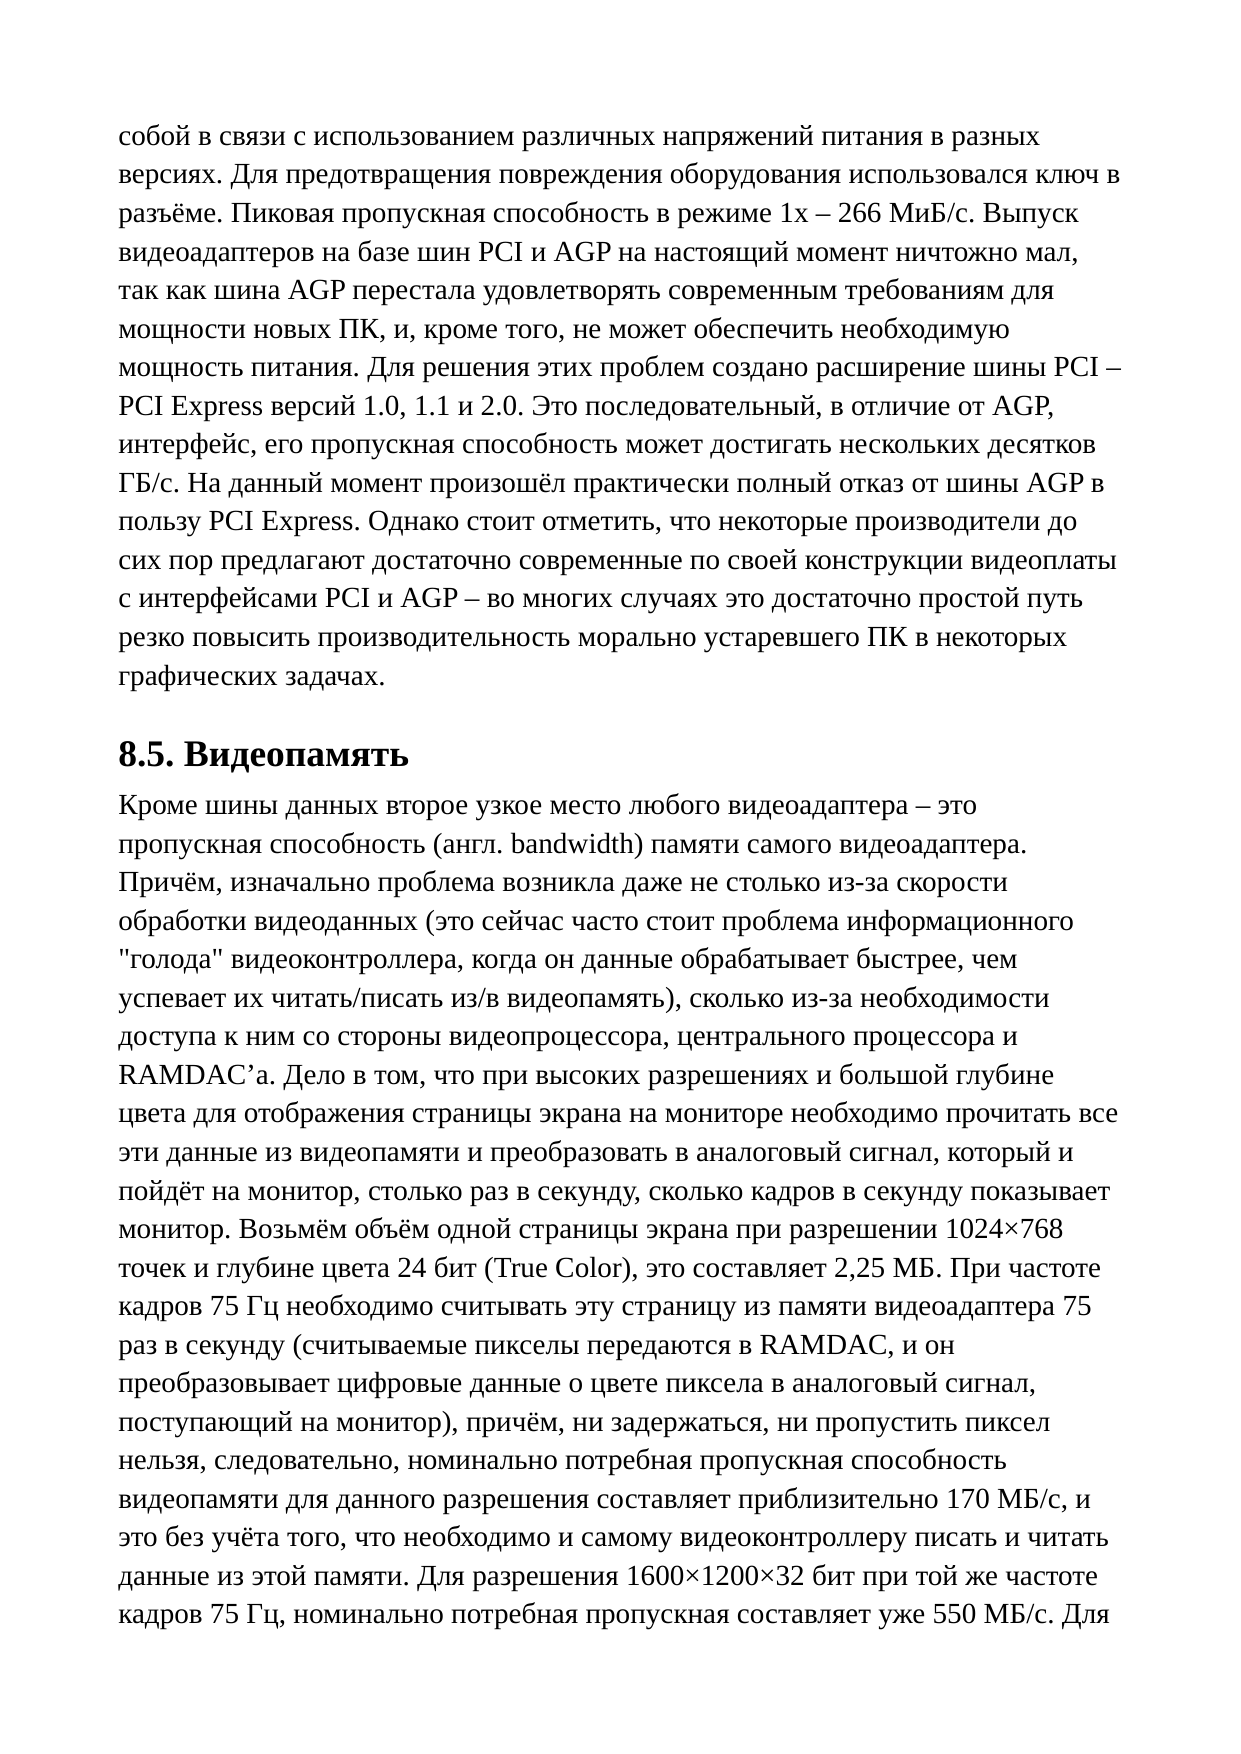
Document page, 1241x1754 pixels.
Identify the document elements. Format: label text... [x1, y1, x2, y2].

subtitle 8.5. Видеопамять [118, 732, 1122, 775]
text собой в связи с использованием различных напряжений питания в разных версиях. Для предотвращения повреждения оборудования использовался ключ в разъёме. Пиковая пропускная способность в режиме 1x – 266 МиБ/с. Выпуск видеоадаптеров на базе шин PCI и AGP на настоящий момент ничтожно мал, так как шина AGP перестала удовлетворять современным требованиям для мощности новых ПК, и, кроме того, не может обеспечить необходимую мощность питания. Для решения этих проблем создано расширение шины PCI – PCI Express версий 1.0, 1.1 и 2.0. Это последовательный, в отличие от AGP, интерфейс, его пропускная способность может достигать нескольких десятков ГБ/с. На данный момент произошёл практически полный отказ от шины AGP в пользу PCI Express. Однако стоит отметить, что некоторые производители до сих пор предлагают достаточно современные по своей конструкции видеоплаты с интерфейсами PCI и AGP – во многих случаях это достаточно простой путь резко повысить производительность морально устаревшего ПК в некоторых графических задачах. [118, 118, 1122, 691]
text Кроме шины данных второе узкое место любого видеоадаптера – это пропускная способность (англ. bandwidth) памяти самого видеоадаптера. Причём, изначально проблема возникла даже не столько из-за скорости обработки видеоданных (это сейчас часто стоит проблема информационного "голода" видеоконтроллера, когда он данные обрабатывает быстрее, чем успевает их читать/писать из/в видеопамять), сколько из-за необходимости доступа к ним со стороны видеопроцессора, центрального процессора и RAMDAC’а. Дело в том, что при высоких разрешениях и большой глубине цвета для отображения страницы экрана на мониторе необходимо прочитать все эти данные из видеопамяти и преобразовать в аналоговый сигнал, который и пойдёт на монитор, столько раз в секунду, сколько кадров в секунду показывает монитор. Возьмём объём одной страницы экрана при разрешении 1024×768 точек и глубине цвета 24 бит (True Color), это составляет 2,25 МБ. При частоте кадров 75 Гц необходимо считывать эту страницу из памяти видеоадаптера 75 раз в секунду (считываемые пикселы передаются в RAMDAC, и он преобразовывает цифровые данные о цвете пиксела в аналоговый сигнал, поступающий на монитор), причём, ни задержаться, ни пропустить пиксел нельзя, следовательно, номинально потребная пропускная способность видеопамяти для данного разрешения составляет приблизительно 170 МБ/с, и это без учёта того, что необходимо и самому видеоконтроллеру писать и читать данные из этой памяти. Для разрешения 1600×1200×32 бит при той же частоте кадров 75 Гц, номинально потребная пропускная составляет уже 550 МБ/с. Для [118, 787, 1122, 1630]
